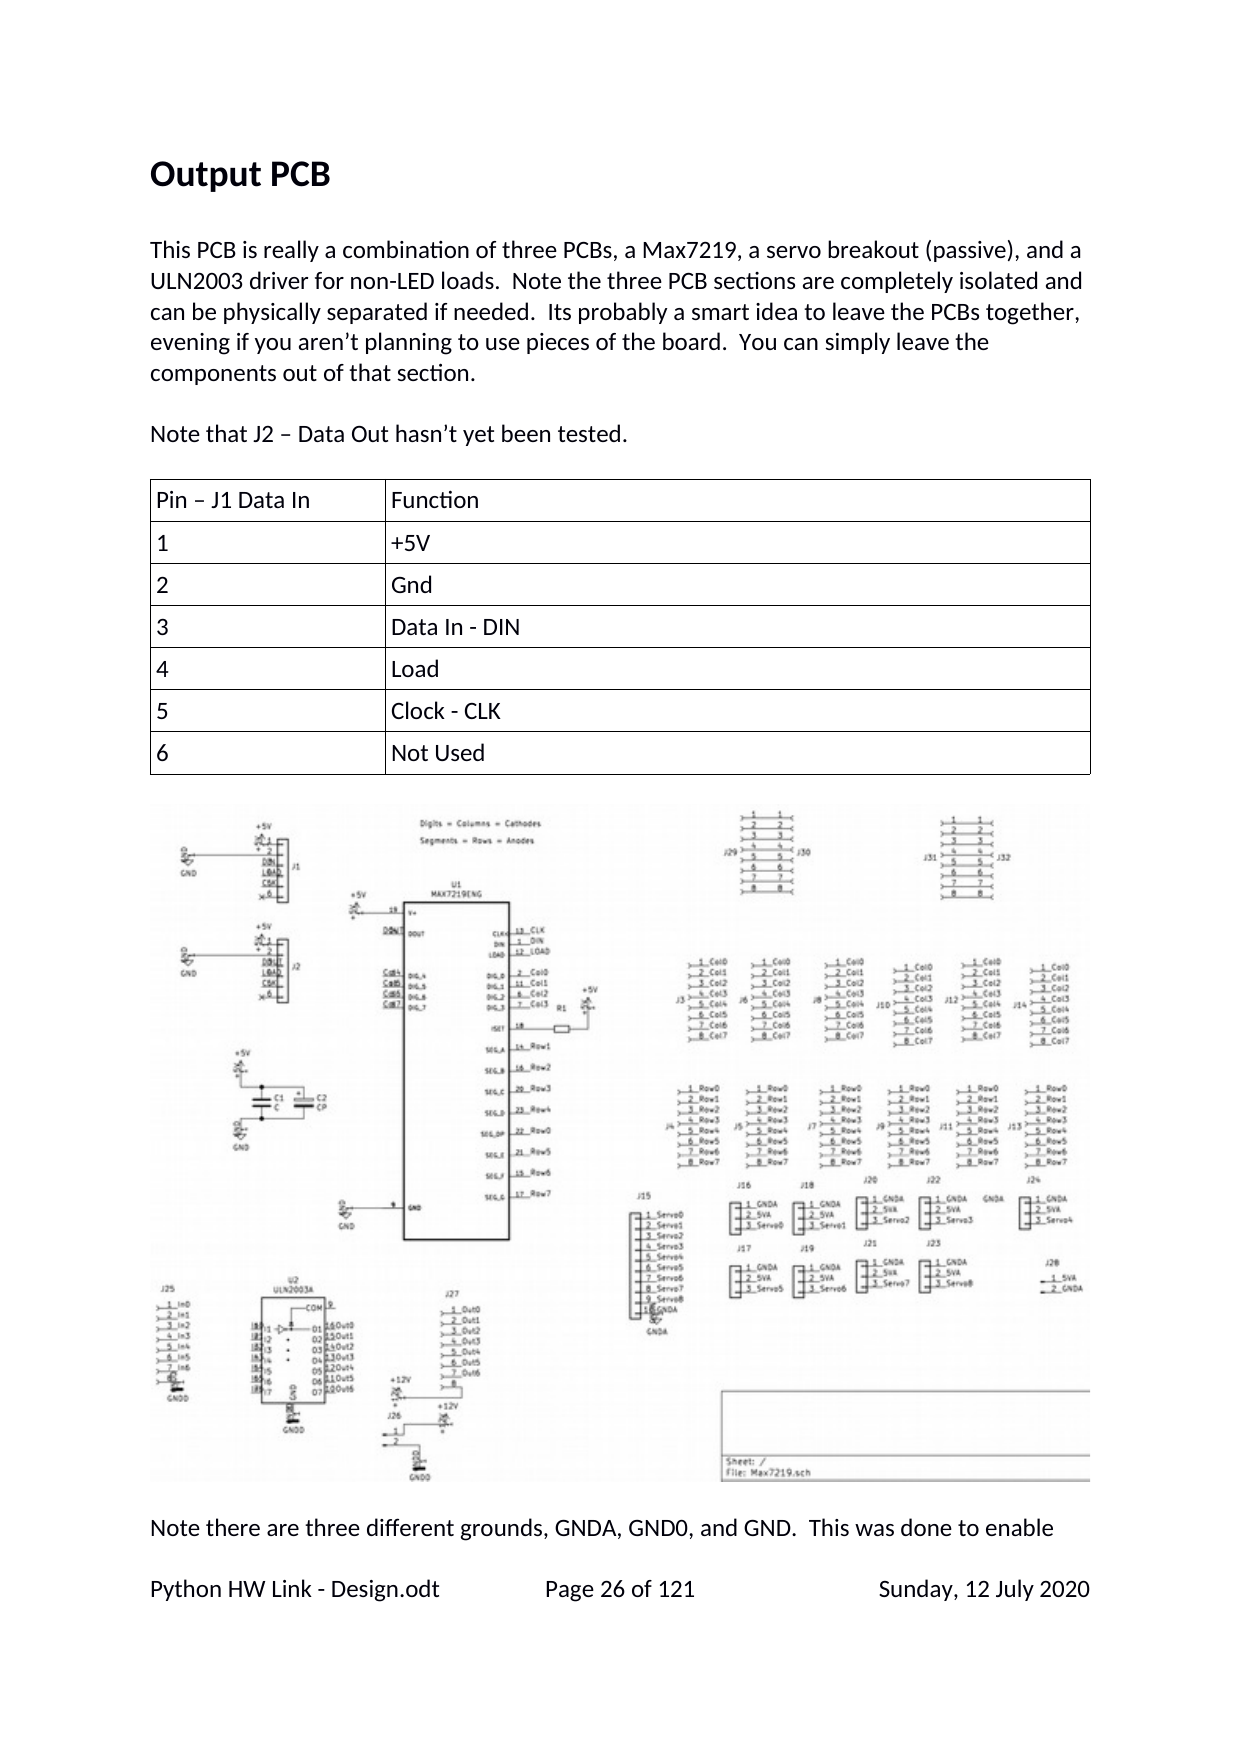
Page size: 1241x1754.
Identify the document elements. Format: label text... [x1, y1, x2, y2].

table_cell Not Used [386, 732, 1090, 773]
text Note there are three different grounds, GNDA, GND0, and GND. This was done to enable [150, 1512, 1090, 1543]
table_cell 1 [151, 522, 385, 563]
table_cell Load [386, 648, 1090, 689]
text This PCB is really a combination of three PCBs, a Max7219, a servo breakout (passive), and a ULN2003 driver for non-LED loads. Note the three PCB sections are completely isolated and can be physically separated if needed. Its probably a smart idea to leave the PCBs together, evening if you aren’t planning to use pieces of the board. You can simply leave the components out of that section. [150, 235, 1090, 387]
table_cell Data In - DIN [386, 606, 1090, 647]
table_cell 3 [151, 606, 385, 647]
table_header Pin – J1 Data In [151, 480, 385, 521]
table_cell 4 [151, 648, 385, 689]
table_cell Gnd [386, 564, 1090, 605]
table_cell 2 [151, 564, 385, 605]
table_cell 6 [151, 732, 385, 773]
subtitle Output PCB [150, 150, 1090, 196]
table_cell 5 [151, 690, 385, 731]
text Note that J2 – Data Out hasn’t yet been tested. [150, 418, 1090, 448]
picture [150, 804, 1091, 1482]
table_cell +5V [386, 522, 1090, 563]
table_cell Clock - CLK [386, 690, 1090, 731]
table_header Function [386, 480, 1090, 521]
